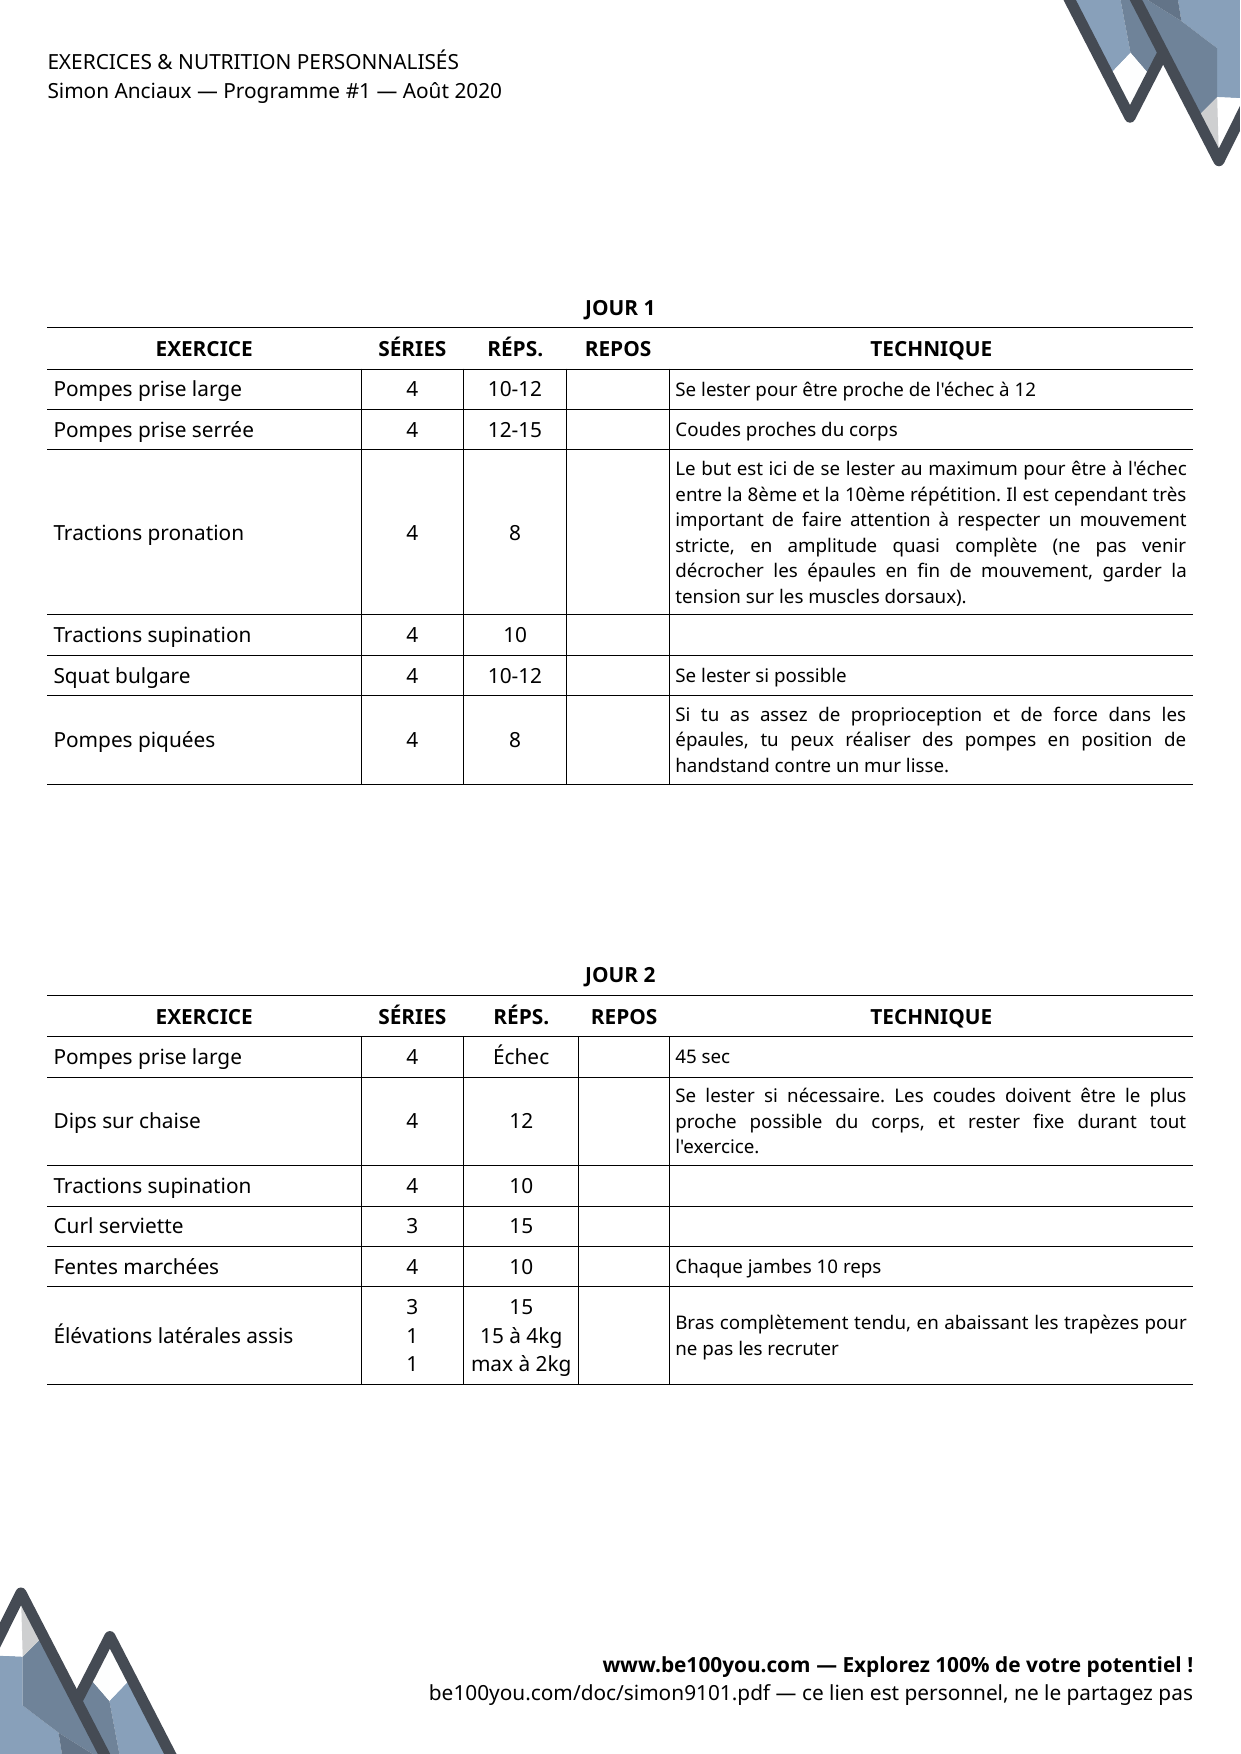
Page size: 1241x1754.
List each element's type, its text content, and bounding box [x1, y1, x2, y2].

table_cell Coudes proches du corps [670, 410, 1193, 449]
table_cell REPOS [579, 996, 669, 1036]
table_cell 8 [464, 450, 566, 614]
table_cell Tractions pronation [47, 450, 361, 614]
table_cell 4 [362, 696, 463, 784]
table_cell Échec [464, 1037, 578, 1077]
table_cell SÉRIES [361, 996, 463, 1036]
table_cell Le but est ici de se lester au maximum pour être à l'échec entre la 8ème et la 10ème répétition. Il est cependant très important de faire attention à respecter un mouvement stricte, en amplitude quasi complète (ne pas venir décrocher les épaules en fin de mouvement, garder la tension sur les muscles dorsaux). [670, 450, 1193, 614]
table_cell Se lester pour être proche de l'échec à 12 [670, 370, 1193, 409]
table_cell [579, 1287, 669, 1384]
table_cell Pompes prise large [47, 370, 361, 409]
table_cell 15 15 à 4kg max à 2kg [464, 1287, 578, 1384]
table_cell [567, 410, 669, 449]
table_cell [567, 450, 669, 614]
table_cell Squat bulgare [47, 656, 361, 695]
table_cell [567, 615, 669, 655]
table_cell EXERCICE [47, 328, 361, 368]
table_cell 4 [362, 1166, 463, 1206]
table_cell Si tu as assez de proprioception et de force dans les épaules, tu peux réaliser des pompes en position de handstand contre un mur lisse. [670, 696, 1193, 784]
table_cell 10-12 [464, 370, 566, 409]
table_header JOUR 2 [47, 955, 1193, 995]
table_cell 12-15 [464, 410, 566, 449]
table_cell Curl serviette [47, 1207, 361, 1246]
table_cell 4 [362, 1037, 463, 1077]
table_cell 3 [362, 1207, 463, 1246]
table_cell 12 [464, 1078, 578, 1165]
table_cell 8 [464, 696, 566, 784]
table_cell [670, 615, 1193, 655]
table_cell Tractions supination [47, 615, 361, 655]
table_cell [670, 1207, 1193, 1246]
table_cell Se lester si possible [670, 656, 1193, 695]
table_cell Fentes marchées [47, 1247, 361, 1286]
table_cell 4 [362, 615, 463, 655]
table_cell Pompes prise large [47, 1037, 361, 1077]
table_cell [567, 370, 669, 409]
table_cell Pompes prise serrée [47, 410, 361, 449]
table_cell [579, 1207, 669, 1246]
table_cell Tractions supination [47, 1166, 361, 1206]
table_cell [567, 696, 669, 784]
table_cell 10 [464, 615, 566, 655]
table_cell 10 [464, 1247, 578, 1286]
table_cell 4 [362, 1247, 463, 1286]
table_cell Dips sur chaise [47, 1078, 361, 1165]
table_cell [579, 1037, 669, 1077]
table_cell EXERCICE [47, 996, 361, 1036]
table_cell REPOS [566, 328, 669, 368]
table_cell RÉPS. [464, 996, 578, 1036]
table_cell Se lester si nécessaire. Les coudes doivent être le plus proche possible du corps, et rester fixe durant tout l'exercice. [670, 1078, 1193, 1165]
table_cell 4 [362, 1078, 463, 1165]
table_header JOUR 1 [47, 287, 1193, 327]
table_cell [579, 1166, 669, 1206]
table_cell 4 [362, 450, 463, 614]
table_cell [579, 1247, 669, 1286]
table_cell 15 [464, 1207, 578, 1246]
table_cell TECHNIQUE [669, 996, 1193, 1036]
table_cell [670, 1166, 1193, 1206]
table_cell 4 [362, 656, 463, 695]
table_cell Chaque jambes 10 reps [670, 1247, 1193, 1286]
table_cell Pompes piquées [47, 696, 361, 784]
table_cell RÉPS. [464, 328, 566, 368]
table_cell 4 [362, 410, 463, 449]
table_cell [567, 656, 669, 695]
table_cell [579, 1078, 669, 1165]
table_cell 10-12 [464, 656, 566, 695]
table_cell 3 1 1 [362, 1287, 463, 1384]
table_cell 10 [464, 1166, 578, 1206]
table_cell Élévations latérales assis [47, 1287, 361, 1384]
table_cell 45 sec [670, 1037, 1193, 1077]
table_cell Bras complètement tendu, en abaissant les trapèzes pour ne pas les recruter [670, 1287, 1193, 1384]
table_cell SÉRIES [361, 328, 463, 368]
table_cell TECHNIQUE [669, 328, 1193, 368]
table_cell 4 [362, 370, 463, 409]
